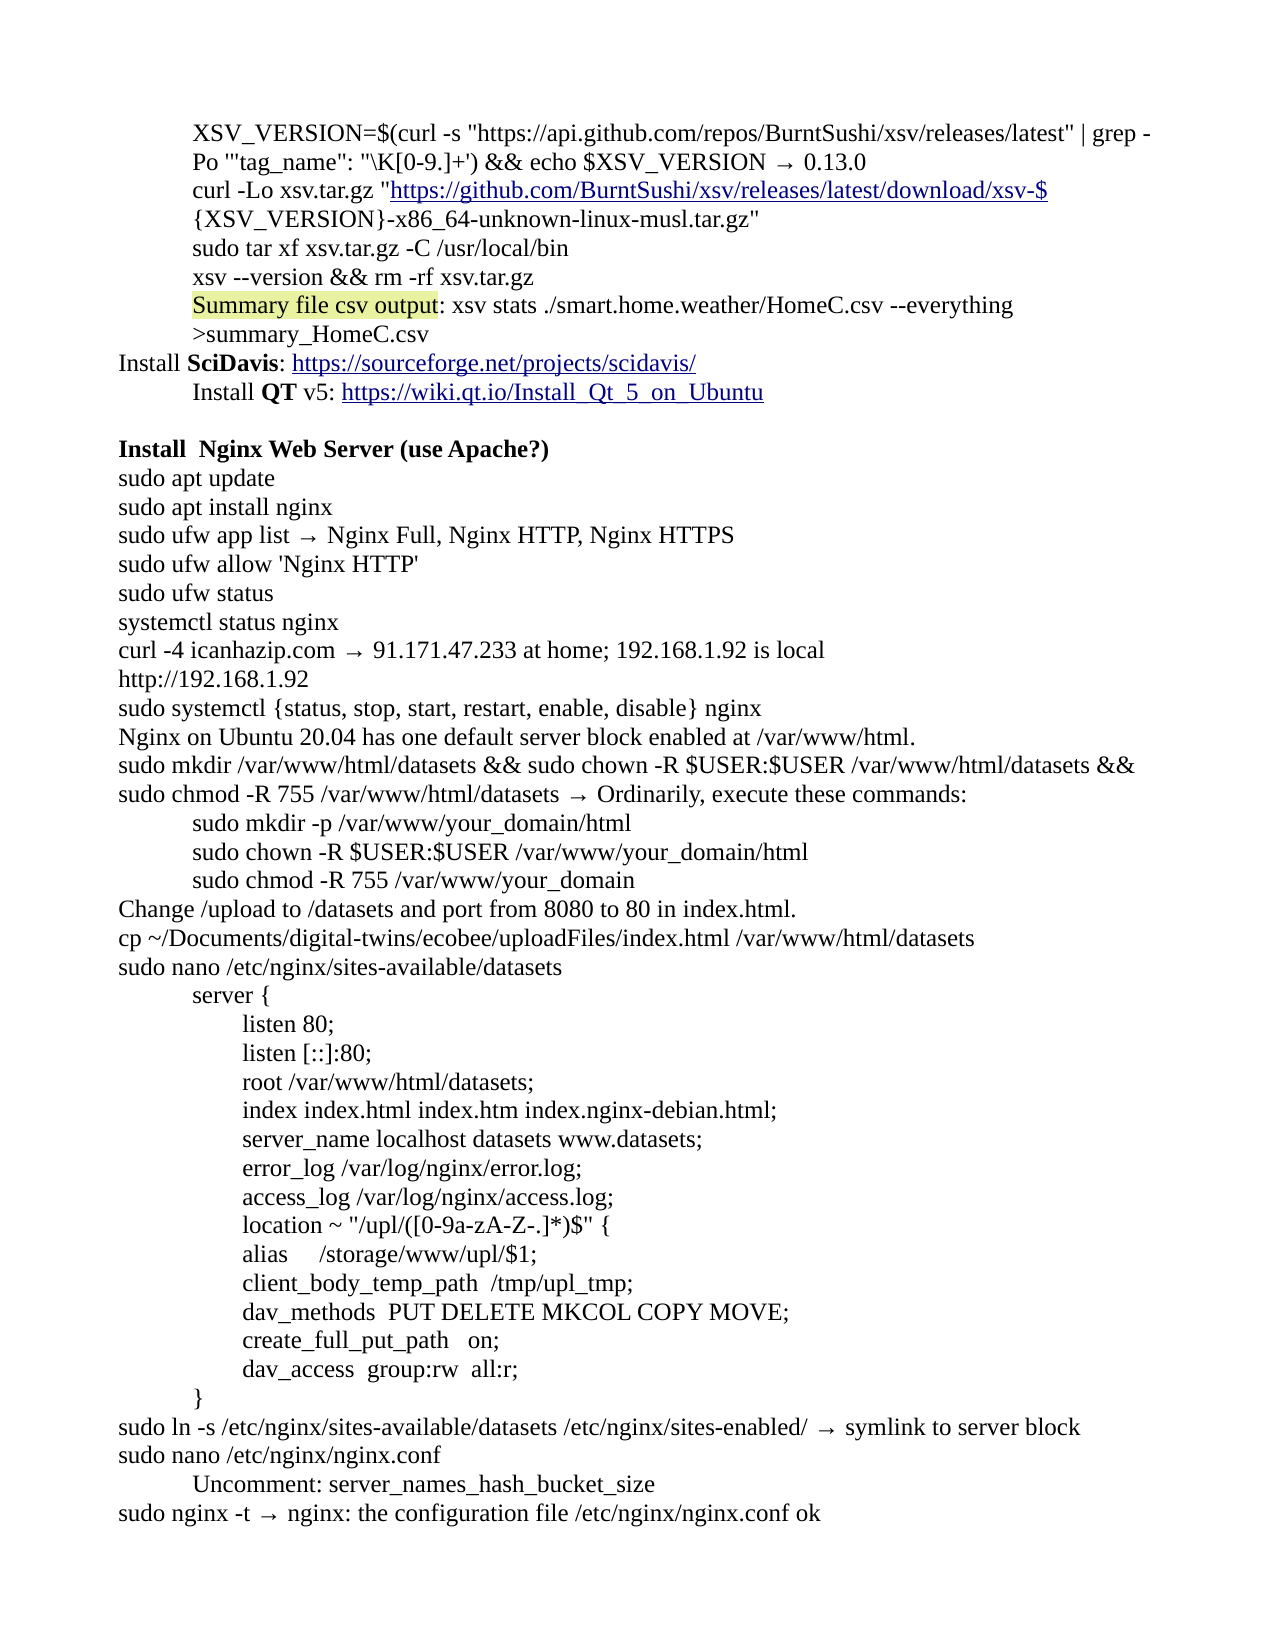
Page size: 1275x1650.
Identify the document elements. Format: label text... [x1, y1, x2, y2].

text error_log /var/log/nginx/error.log; [192, 1153, 1157, 1182]
text Nginx on Ubuntu 20.04 has one default server block enabled at /var/www/html. [118, 722, 1157, 751]
text cp ~/Documents/digital-twins/ecobee/uploadFiles/index.html /var/www/html/datasets [118, 923, 1157, 952]
text sudo mkdir -p /var/www/your_domain/html [192, 808, 1157, 837]
text curl -Lo xsv.tar.gz "https://github.com/BurntSushi/xsv/releases/latest/download/xsv-${XSV_VERSION}-x86_64-unknown-linux-musl.tar.gz" [192, 176, 1157, 233]
text sudo chmod -R 755 /var/www/your_domain [192, 866, 1157, 894]
text sudo mkdir /var/www/html/datasets && sudo chown -R $USER:$USER /var/www/html/datasets && sudo chmod -R 755 /var/www/html/datasets → Ordinarily, execute these commands: [118, 751, 1157, 808]
text Change /upload to /datasets and port from 8080 to 80 in index.html. [118, 894, 1157, 923]
text sudo tar xf xsv.tar.gz -C /usr/local/bin [192, 233, 1157, 262]
text sudo nano /etc/nginx/sites-available/datasets [118, 952, 1157, 981]
text create_full_put_path on; [192, 1326, 1157, 1354]
text dav_access group:rw all:r; [192, 1354, 1157, 1383]
text server { [192, 981, 1157, 1009]
text root /var/www/html/datasets; [192, 1067, 1157, 1096]
text } [118, 1383, 1157, 1412]
text sudo nginx -t → nginx: the configuration file /etc/nginx/nginx.conf ok [118, 1498, 1157, 1527]
text Install Nginx Web Server (use Apache?) [118, 434, 1157, 463]
text Uncomment: server_names_hash_bucket_size [118, 1469, 1157, 1498]
text sudo apt update [118, 463, 1157, 492]
text sudo systemctl {status, stop, start, restart, enable, disable} nginx [118, 693, 1157, 722]
text Install QT v5: https://wiki.qt.io/Install_Qt_5_on_Ubuntu [118, 377, 1157, 406]
text listen 80; [192, 1009, 1157, 1038]
text dav_methods PUT DELETE MKCOL COPY MOVE; [192, 1297, 1157, 1326]
text sudo nano /etc/nginx/nginx.conf [118, 1441, 1157, 1469]
text XSV_VERSION=$(curl -s "https://api.github.com/repos/BurntSushi/xsv/releases/latest" | grep -Po '"tag_name": "\K[0-9.]+') && echo $XSV_VERSION → 0.13.0 [192, 118, 1157, 176]
text access_log /var/log/nginx/access.log; [192, 1182, 1157, 1211]
text Install SciDavis: https://sourceforge.net/projects/scidavis/ [118, 348, 1157, 377]
text sudo ln -s /etc/nginx/sites-available/datasets /etc/nginx/sites-enabled/ → symlink to server block [118, 1412, 1157, 1441]
text sudo ufw app list → Nginx Full, Nginx HTTP, Nginx HTTPS [118, 521, 1157, 549]
text sudo ufw allow 'Nginx HTTP' [118, 549, 1157, 578]
text sudo ufw status [118, 578, 1157, 607]
text curl -4 icanhazip.com → 91.171.47.233 at home; 192.168.1.92 is local [118, 636, 1157, 664]
text http://192.168.1.92 [118, 664, 1157, 693]
text Summary file csv output: xsv stats ./smart.home.weather/HomeC.csv --everything >summary_HomeC.csv [192, 291, 1157, 348]
text xsv --version && rm -rf xsv.tar.gz [192, 262, 1157, 291]
text location ~ "/upl/([0-9a-zA-Z-.]*)$" { [192, 1211, 1157, 1239]
text listen [::]:80; [192, 1038, 1157, 1067]
text server_name localhost datasets www.datasets; [192, 1124, 1157, 1153]
text systemctl status nginx [118, 607, 1157, 636]
text client_body_temp_path /tmp/upl_tmp; [192, 1268, 1157, 1297]
text alias /storage/www/upl/$1; [192, 1239, 1157, 1268]
text sudo apt install nginx [118, 492, 1157, 521]
text sudo chown -R $USER:$USER /var/www/your_domain/html [192, 837, 1157, 866]
text index index.html index.htm index.nginx-debian.html; [192, 1096, 1157, 1124]
